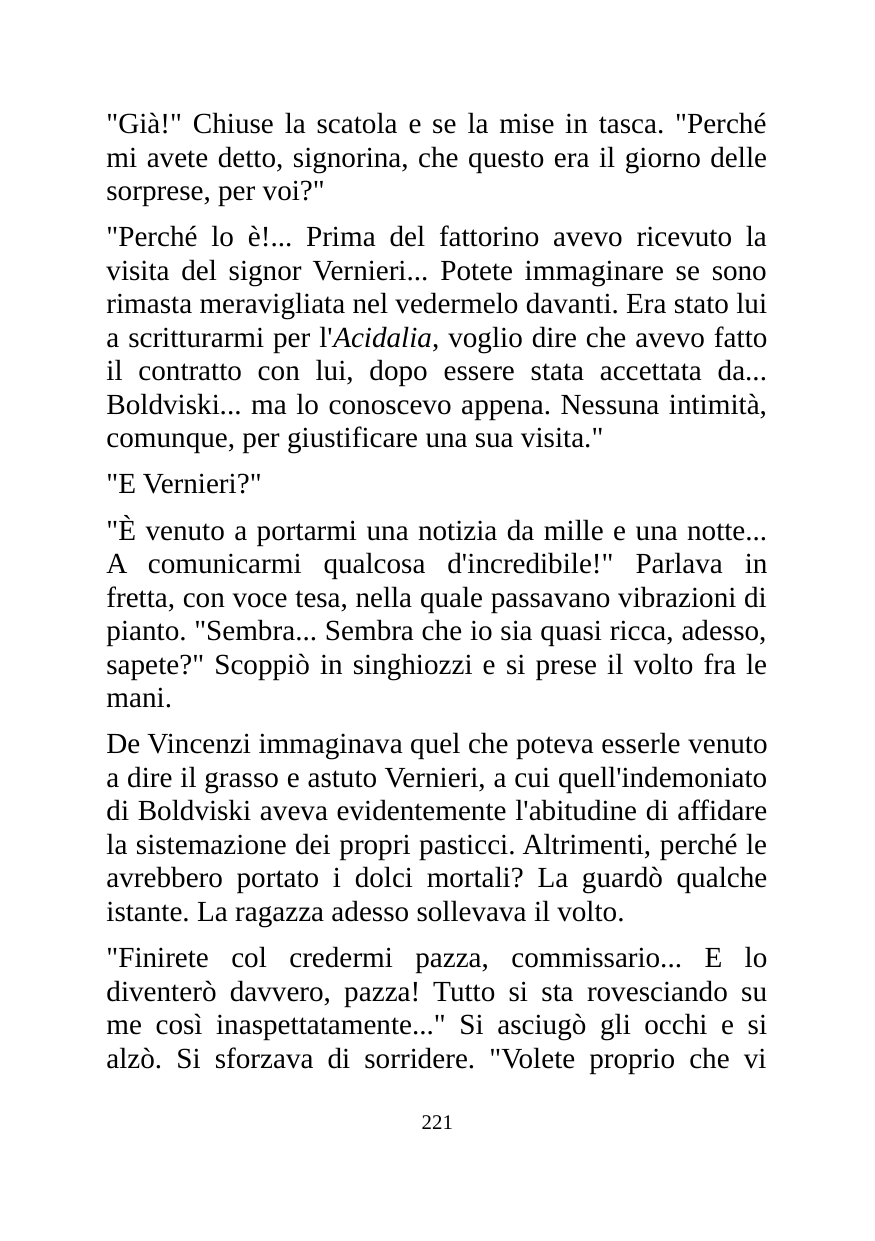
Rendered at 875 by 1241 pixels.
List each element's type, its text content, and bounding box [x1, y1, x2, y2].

text "Perché lo è!... Prima del fattorino avevo ricevuto la visita del signor Vernieri... Potete immaginare se sono rimasta meravigliata nel vedermelo davanti. Era stato lui a scritturarmi per l'Acidalia, voglio dire che avevo fatto il contratto con lui, dopo essere stata accettata da... Boldviski... ma lo conoscevo appena. Nessuna intimità, comunque, per giustificare una sua visita." [106, 219, 768, 454]
text De Vincenzi immaginava quel che poteva esserle venuto a dire il grasso e astuto Vernieri, a cui quell'indemoniato di Boldviski aveva evidentemente l'abitudine di affidare la sistemazione dei propri pasticci. Altrimenti, perché le avrebbero portato i dolci mortali? La guardò qualche istante. La ragazza adesso sollevava il volto. [106, 726, 768, 928]
text "È venuto a portarmi una notizia da mille e una notte... A comunicarmi qualcosa d'incredibile!" Parlava in fretta, con voce tesa, nella quale passavano vibrazioni di pianto. "Sembra... Sembra che io sia quasi ricca, adesso, sapete?" Scoppiò in singhiozzi e si prese il volto fra le mani. [106, 513, 768, 714]
text "Finirete col credermi pazza, commissario... E lo diventerò davvero, pazza! Tutto si sta rovesciando su me così inaspettatamente..." Si asciugò gli occhi e si alzò. Si sforzava di sorridere. "Volete proprio che vi [106, 940, 768, 1074]
text "Già!" Chiuse la scatola e se la mise in tasca. "Perché mi avete detto, signorina, che questo era il giorno delle sorprese, per voi?" [106, 106, 768, 207]
text "E Vernieri?" [106, 467, 768, 500]
